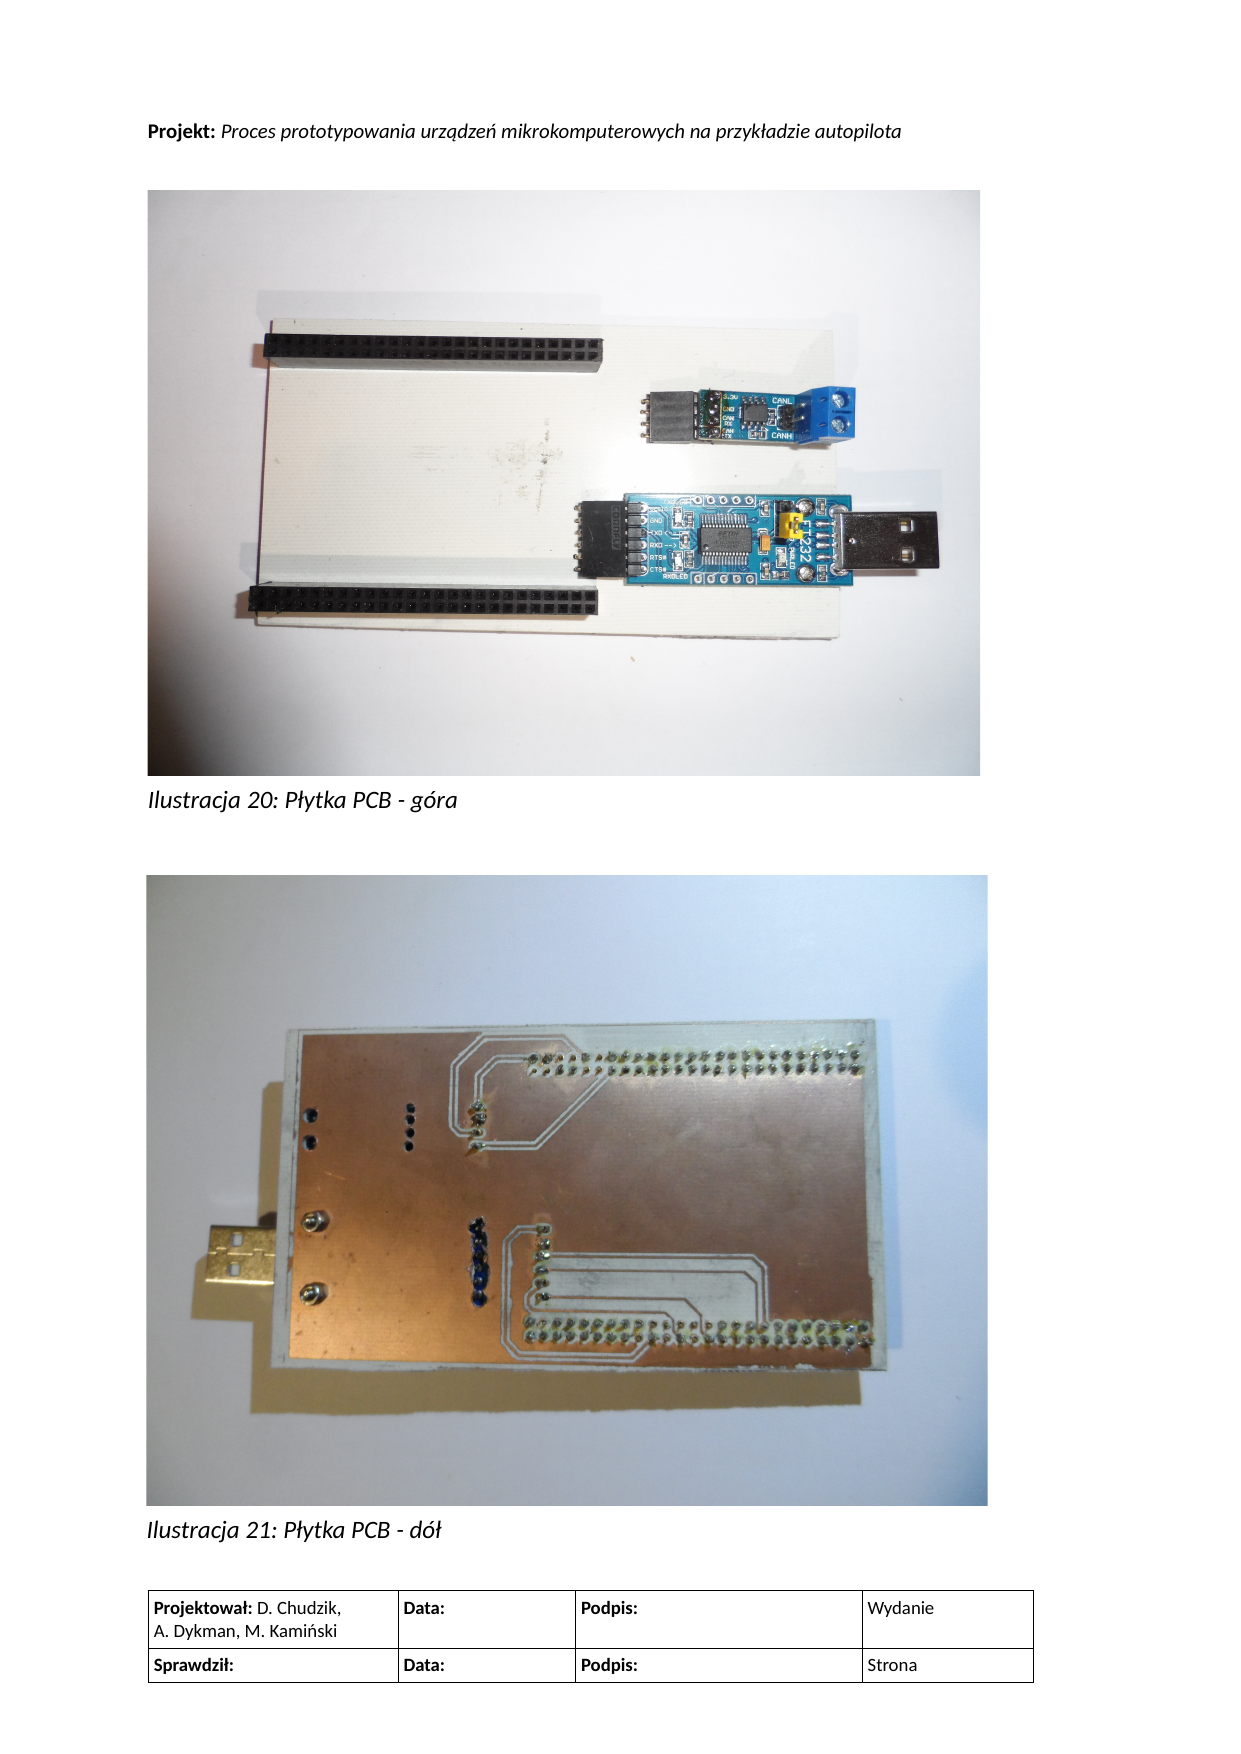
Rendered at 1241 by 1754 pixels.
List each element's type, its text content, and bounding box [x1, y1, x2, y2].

picture [147, 190, 981, 776]
list Ilustracja 21: Płytka PCB - dół [146, 1506, 1032, 1545]
picture [146, 875, 988, 1506]
list Ilustracja 20: Płytka PCB - góra [148, 776, 1033, 815]
